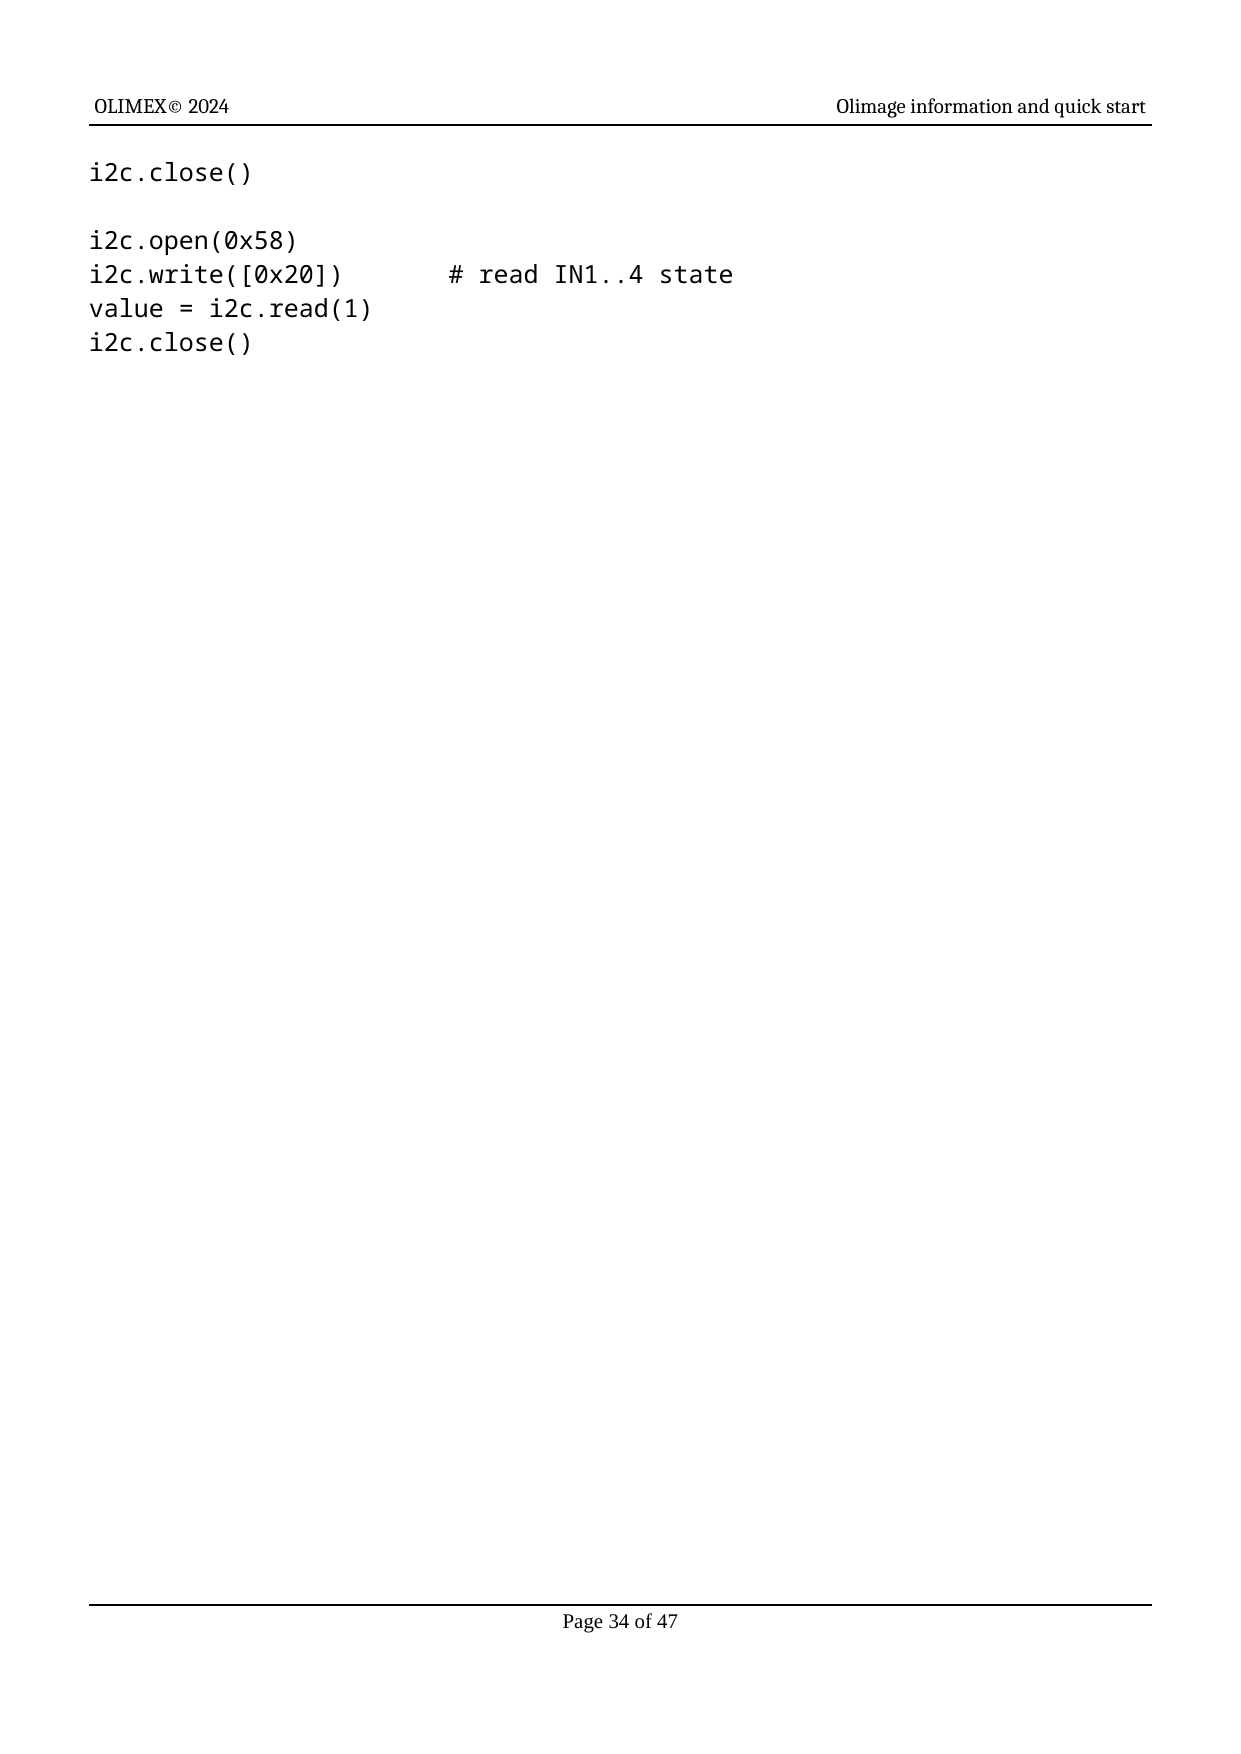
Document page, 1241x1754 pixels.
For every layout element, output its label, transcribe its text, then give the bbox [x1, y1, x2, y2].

text i2c.write([0x20]) # read IN1..4 state [88, 257, 1152, 291]
text i2c.close() [88, 155, 1152, 189]
text i2c.close() [88, 325, 1152, 359]
text value = i2c.read(1) [88, 291, 1152, 325]
text i2c.open(0x58) [88, 223, 1152, 257]
